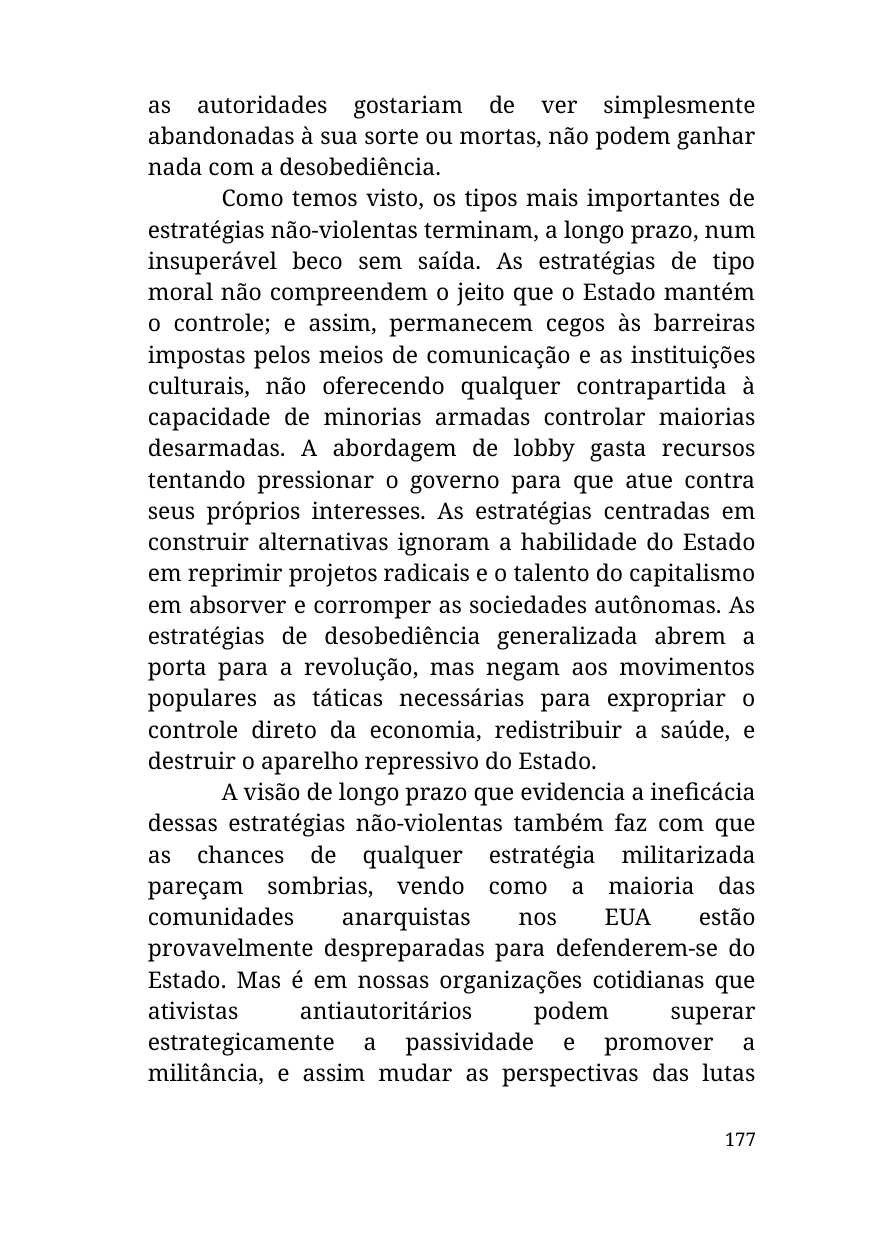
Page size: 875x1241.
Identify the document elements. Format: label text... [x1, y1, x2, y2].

text as autoridades gostariam de ver simplesmente abandonadas à sua sorte ou mortas, não podem ganhar nada com a desobediência. [148, 88, 756, 182]
text Como temos visto, os tipos mais importantes de estratégias não-violentas terminam, a longo prazo, num insuperável beco sem saída. As estratégias de tipo moral não compreendem o jeito que o Estado mantém o controle; e assim, permanecem cegos às barreiras impostas pelos meios de comunicação e as instituições culturais, não oferecendo qualquer contrapartida à capacidade de minorias armadas controlar maiorias desarmadas. A abordagem de lobby gasta recursos tentando pressionar o governo para que atue contra seus próprios interesses. As estratégias centradas em construir alternativas ignoram a habilidade do Estado em reprimir projetos radicais e o talento do capitalismo em absorver e corromper as sociedades autônomas. As estratégias de desobediência generalizada abrem a porta para a revolução, mas negam aos movimentos populares as táticas necessárias para expropriar o controle direto da economia, redistribuir a saúde, e destruir o aparelho repressivo do Estado. [148, 182, 756, 776]
text A visão de longo prazo que evidencia a ineficácia dessas estratégias não-violentas também faz com que as chances de qualquer estratégia militarizada pareçam sombrias, vendo como a maioria das comunidades anarquistas nos EUA estão provavelmente despreparadas para defenderem-se do Estado. Mas é em nossas organizações cotidianas que ativistas antiautoritários podem superar estrategicamente a passividade e promover a militância, e assim mudar as perspectivas das lutas [148, 776, 756, 1088]
